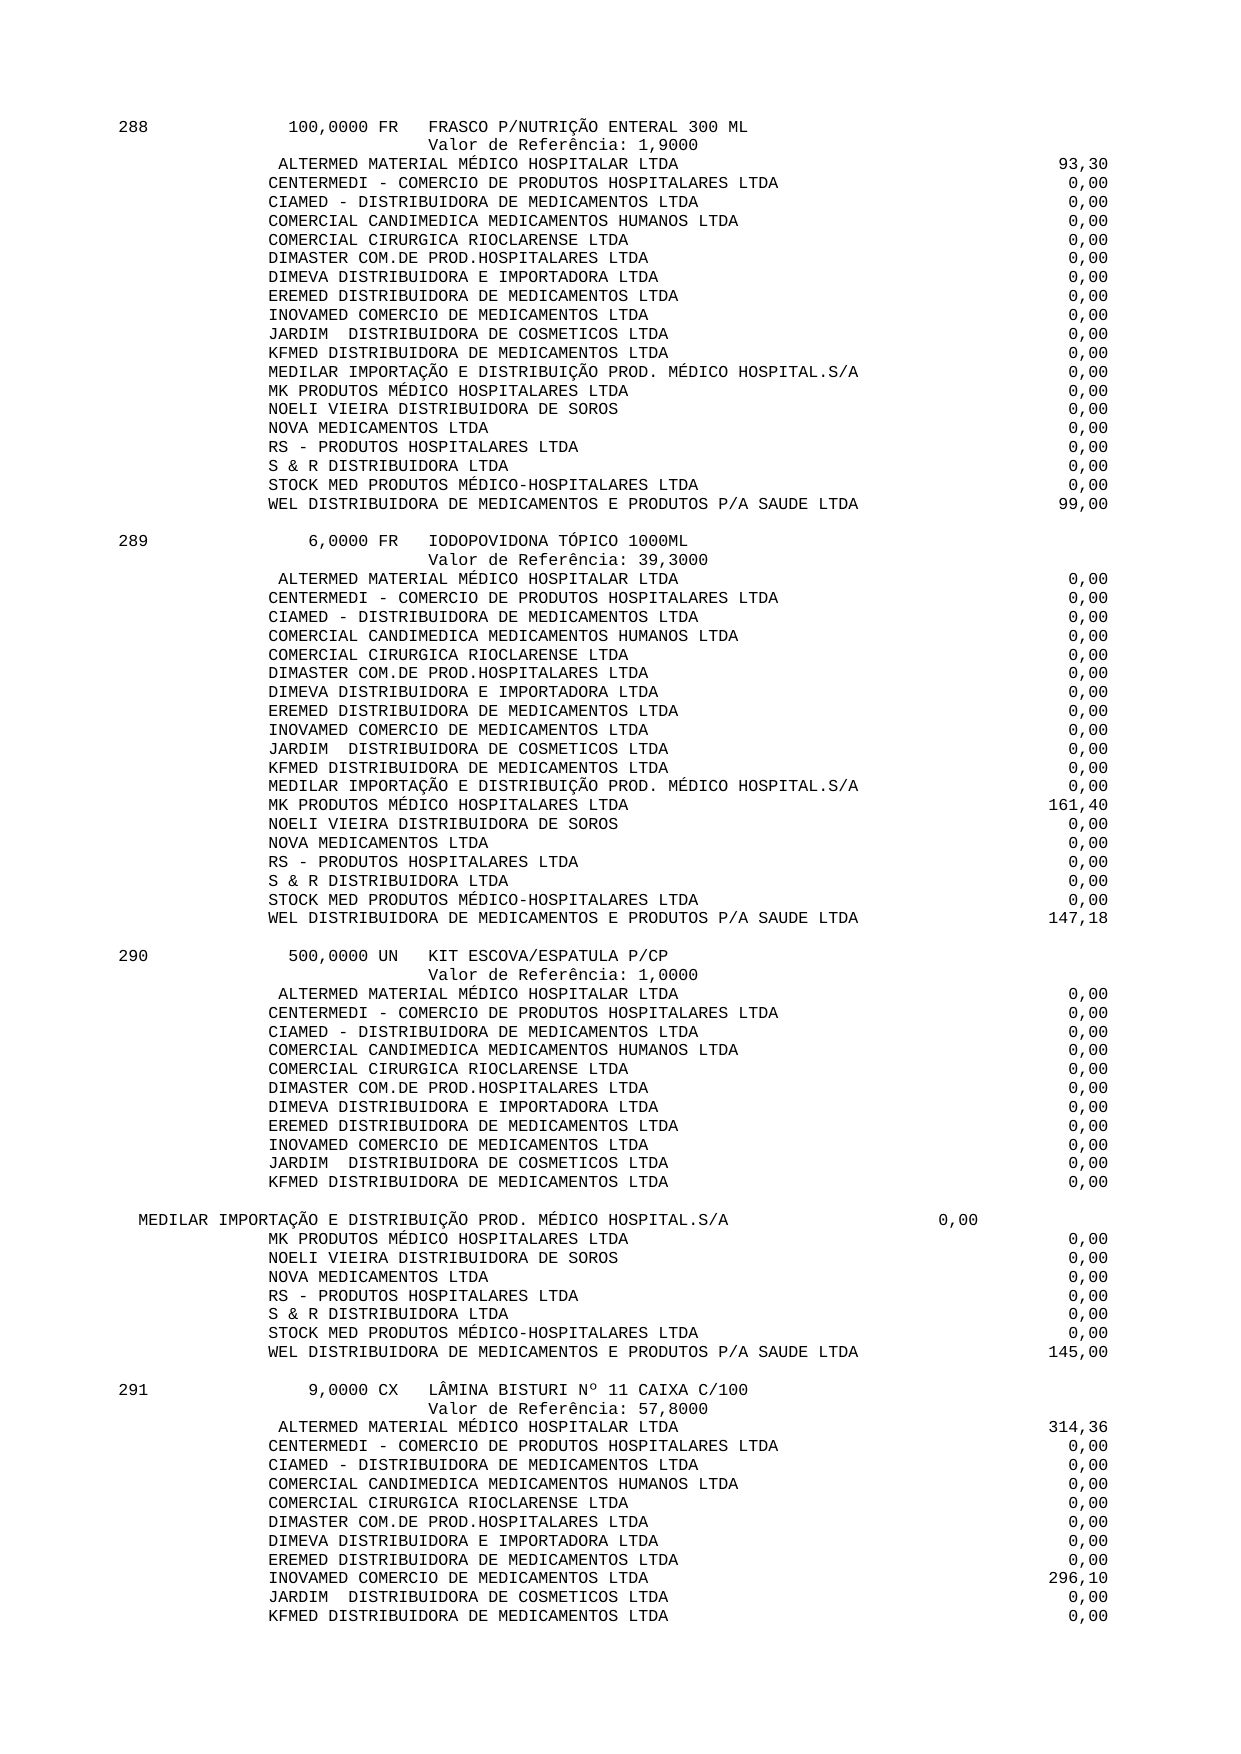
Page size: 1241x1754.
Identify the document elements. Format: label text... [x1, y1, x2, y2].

text 288 100,0000 FR FRASCO P/NUTRIÇÃO ENTERAL 300 ML Valor de Referência: 1,9000 ALTERMED MATERIAL MÉDICO HOSPITALAR LTDA 93,30 CENTERMEDI - COMERCIO DE PRODUTOS HOSPITALARES LTDA 0,00 CIAMED - DISTRIBUIDORA DE MEDICAMENTOS LTDA 0,00 COMERCIAL CANDIMEDICA MEDICAMENTOS HUMANOS LTDA 0,00 COMERCIAL CIRURGICA RIOCLARENSE LTDA 0,00 DIMASTER COM.DE PROD.HOSPITALARES LTDA 0,00 DIMEVA DISTRIBUIDORA E IMPORTADORA LTDA 0,00 EREMED DISTRIBUIDORA DE MEDICAMENTOS LTDA 0,00 INOVAMED COMERCIO DE MEDICAMENTOS LTDA 0,00 JARDIM DISTRIBUIDORA DE COSMETICOS LTDA 0,00 KFMED DISTRIBUIDORA DE MEDICAMENTOS LTDA 0,00 MEDILAR IMPORTAÇÃO E DISTRIBUIÇÃO PROD. MÉDICO HOSPITAL.S/A 0,00 MK PRODUTOS MÉDICO HOSPITALARES LTDA 0,00 NOELI VIEIRA DISTRIBUIDORA DE SOROS 0,00 NOVA MEDICAMENTOS LTDA 0,00 RS - PRODUTOS HOSPITALARES LTDA 0,00 S & R DISTRIBUIDORA LTDA 0,00 STOCK MED PRODUTOS MÉDICO-HOSPITALARES LTDA 0,00 WEL DISTRIBUIDORA DE MEDICAMENTOS E PRODUTOS P/A SAUDE LTDA 99,00 289 6,0000 FR IODOPOVIDONA TÓPICO 1000ML Valor de Referência: 39,3000 ALTERMED MATERIAL MÉDICO HOSPITALAR LTDA 0,00 CENTERMEDI - COMERCIO DE PRODUTOS HOSPITALARES LTDA 0,00 CIAMED - DISTRIBUIDORA DE MEDICAMENTOS LTDA 0,00 COMERCIAL CANDIMEDICA MEDICAMENTOS HUMANOS LTDA 0,00 COMERCIAL CIRURGICA RIOCLARENSE LTDA 0,00 DIMASTER COM.DE PROD.HOSPITALARES LTDA 0,00 DIMEVA DISTRIBUIDORA E IMPORTADORA LTDA 0,00 EREMED DISTRIBUIDORA DE MEDICAMENTOS LTDA 0,00 INOVAMED COMERCIO DE MEDICAMENTOS LTDA 0,00 JARDIM DISTRIBUIDORA DE COSMETICOS LTDA 0,00 KFMED DISTRIBUIDORA DE MEDICAMENTOS LTDA 0,00 MEDILAR IMPORTAÇÃO E DISTRIBUIÇÃO PROD. MÉDICO HOSPITAL.S/A 0,00 MK PRODUTOS MÉDICO HOSPITALARES LTDA 161,40 NOELI VIEIRA DISTRIBUIDORA DE SOROS 0,00 NOVA MEDICAMENTOS LTDA 0,00 RS - PRODUTOS HOSPITALARES LTDA 0,00 S & R DISTRIBUIDORA LTDA 0,00 STOCK MED PRODUTOS MÉDICO-HOSPITALARES LTDA 0,00 WEL DISTRIBUIDORA DE MEDICAMENTOS E PRODUTOS P/A SAUDE LTDA 147,18 290 500,0000 UN KIT ESCOVA/ESPATULA P/CP Valor de Referência: 1,0000 ALTERMED MATERIAL MÉDICO HOSPITALAR LTDA 0,00 CENTERMEDI - COMERCIO DE PRODUTOS HOSPITALARES LTDA 0,00 CIAMED - DISTRIBUIDORA DE MEDICAMENTOS LTDA 0,00 COMERCIAL CANDIMEDICA MEDICAMENTOS HUMANOS LTDA 0,00 COMERCIAL CIRURGICA RIOCLARENSE LTDA 0,00 DIMASTER COM.DE PROD.HOSPITALARES LTDA 0,00 DIMEVA DISTRIBUIDORA E IMPORTADORA LTDA 0,00 EREMED DISTRIBUIDORA DE MEDICAMENTOS LTDA 0,00 INOVAMED COMERCIO DE MEDICAMENTOS LTDA 0,00 JARDIM DISTRIBUIDORA DE COSMETICOS LTDA 0,00 KFMED DISTRIBUIDORA DE MEDICAMENTOS LTDA 0,00 [118, 118, 1122, 1212]
text MEDILAR IMPORTAÇÃO E DISTRIBUIÇÃO PROD. MÉDICO HOSPITAL.S/A 0,00 MK PRODUTOS MÉDICO HOSPITALARES LTDA 0,00 NOELI VIEIRA DISTRIBUIDORA DE SOROS 0,00 NOVA MEDICAMENTOS LTDA 0,00 RS - PRODUTOS HOSPITALARES LTDA 0,00 S & R DISTRIBUIDORA LTDA 0,00 STOCK MED PRODUTOS MÉDICO-HOSPITALARES LTDA 0,00 WEL DISTRIBUIDORA DE MEDICAMENTOS E PRODUTOS P/A SAUDE LTDA 145,00 291 9,0000 CX LÂMINA BISTURI Nº 11 CAIXA C/100 Valor de Referência: 57,8000 ALTERMED MATERIAL MÉDICO HOSPITALAR LTDA 314,36 CENTERMEDI - COMERCIO DE PRODUTOS HOSPITALARES LTDA 0,00 CIAMED - DISTRIBUIDORA DE MEDICAMENTOS LTDA 0,00 COMERCIAL CANDIMEDICA MEDICAMENTOS HUMANOS LTDA 0,00 COMERCIAL CIRURGICA RIOCLARENSE LTDA 0,00 DIMASTER COM.DE PROD.HOSPITALARES LTDA 0,00 DIMEVA DISTRIBUIDORA E IMPORTADORA LTDA 0,00 EREMED DISTRIBUIDORA DE MEDICAMENTOS LTDA 0,00 INOVAMED COMERCIO DE MEDICAMENTOS LTDA 296,10 JARDIM DISTRIBUIDORA DE COSMETICOS LTDA 0,00 KFMED DISTRIBUIDORA DE MEDICAMENTOS LTDA 0,00 [118, 1212, 1122, 1626]
